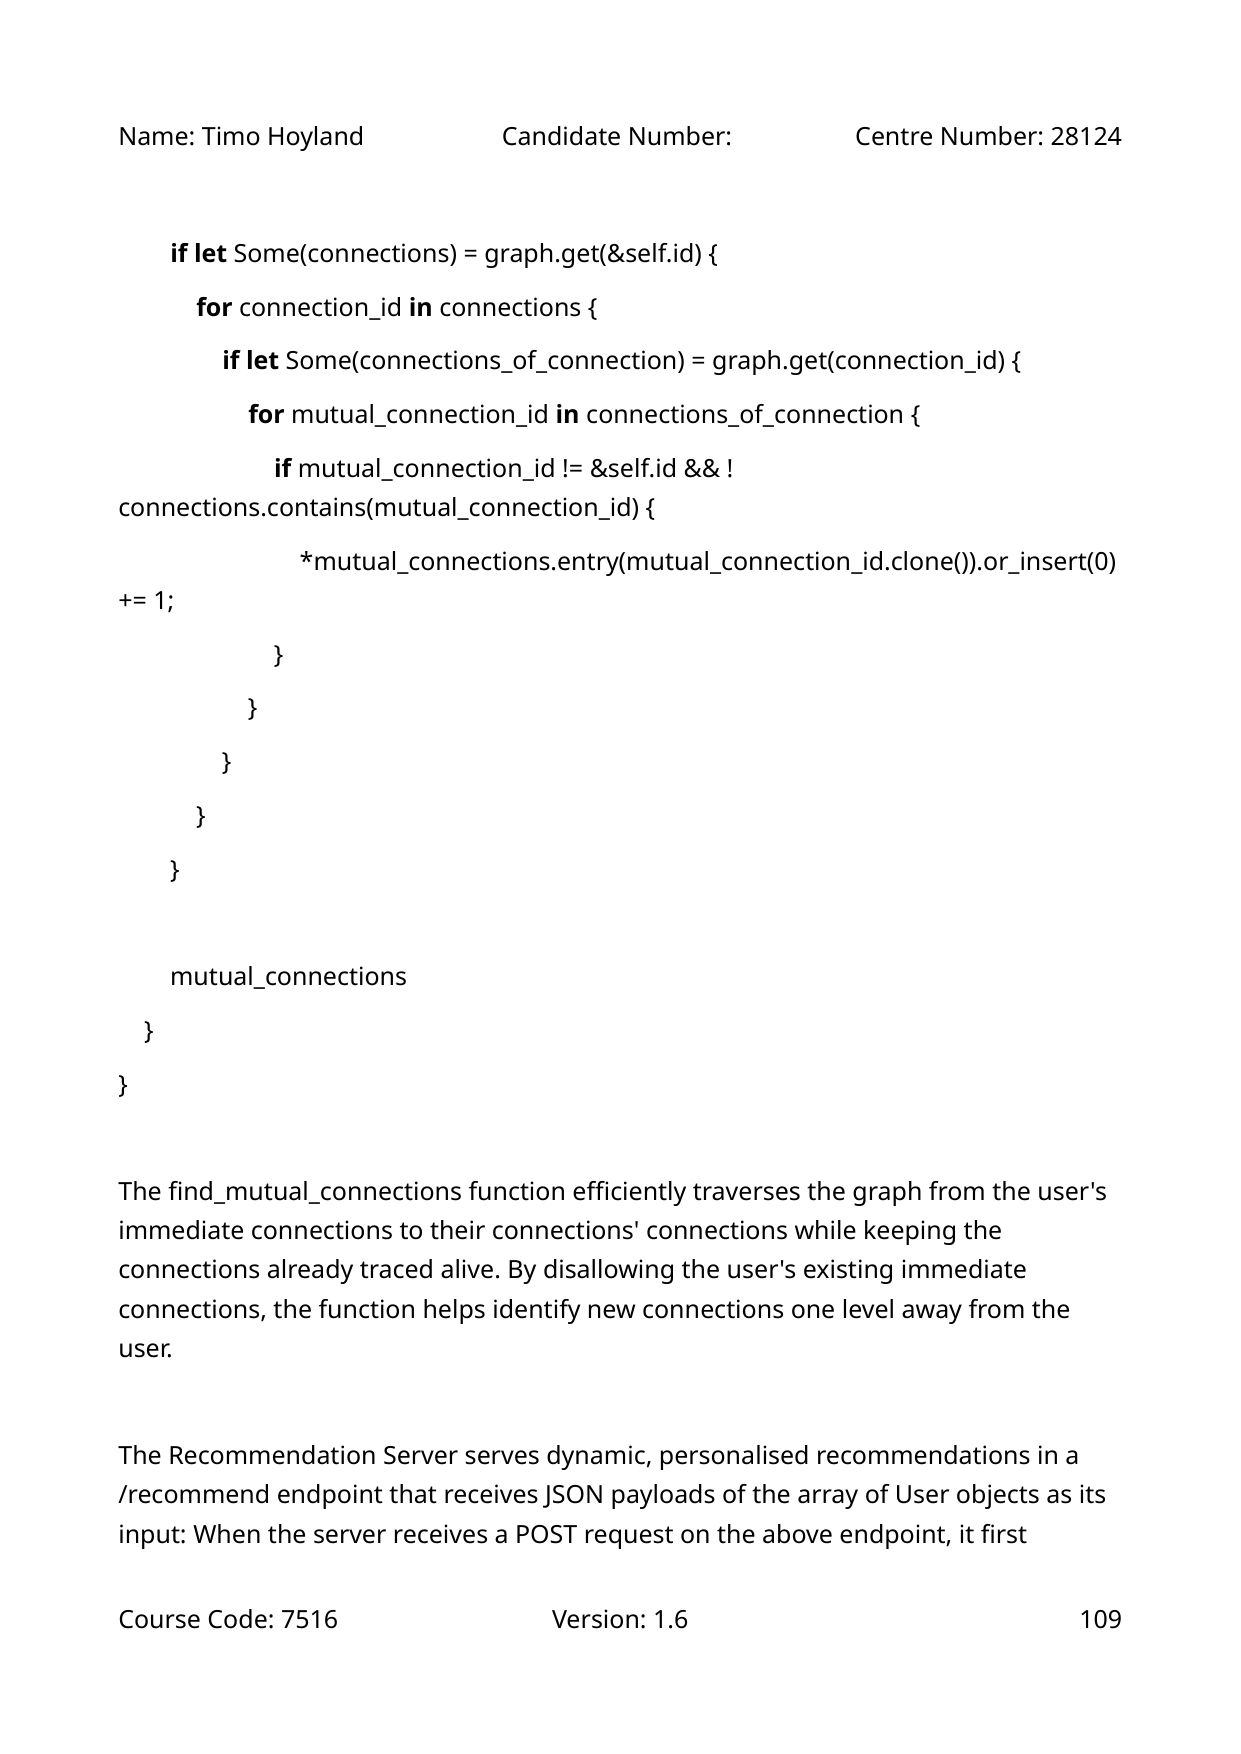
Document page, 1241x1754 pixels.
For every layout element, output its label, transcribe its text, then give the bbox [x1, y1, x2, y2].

text } [118, 744, 1122, 778]
text } [118, 690, 1122, 724]
text } [118, 797, 1122, 832]
text } [118, 1012, 1122, 1047]
text if let Some(connections) = graph.get(&self.id) { [118, 235, 1122, 269]
text } [118, 636, 1122, 670]
text if let Some(connections_of_connection) = graph.get(connection_id) { [118, 343, 1122, 377]
text } [118, 1066, 1122, 1100]
text The find_mutual_connections function efficiently traverses the graph from the user's immediate connections to their connections' connections while keeping the connections already traced alive. By disallowing the user's existing immediate connections, the function helps identify new connections one level away from the user. [118, 1174, 1122, 1364]
text for mutual_connection_id in connections_of_connection { [118, 397, 1122, 431]
text *mutual_connections.entry(mutual_connection_id.clone()).or_insert(0) += 1; [118, 543, 1122, 617]
text } [118, 851, 1122, 885]
text for connection_id in connections { [118, 289, 1122, 323]
text if mutual_connection_id != &self.id && !connections.contains(mutual_connection_id) { [118, 450, 1122, 524]
text mutual_connections [118, 959, 1122, 993]
text The Recommendation Server serves dynamic, personalised recommendations in a /recommend endpoint that receives JSON payloads of the array of User objects as its input: When the server receives a POST request on the above endpoint, it first [118, 1438, 1122, 1550]
